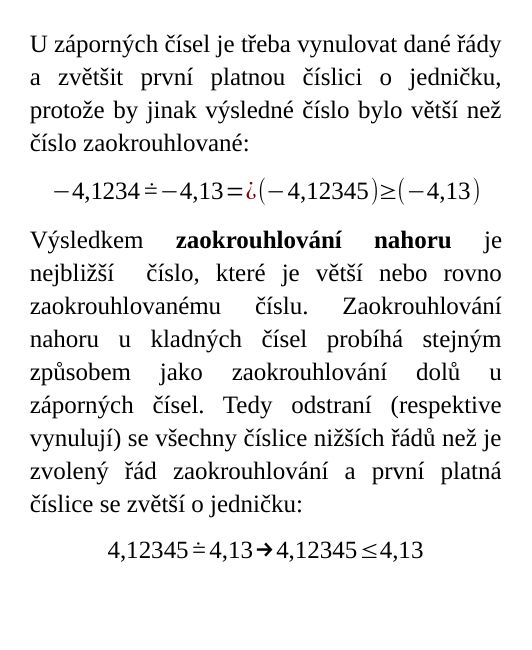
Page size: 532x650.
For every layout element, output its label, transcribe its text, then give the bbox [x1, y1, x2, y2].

text U záporných čísel je třeba vynulovat dané řády a zvětšit první platnou číslici o jedničku, protože by jinak výsledné číslo bylo větší než číslo zaokrouhlované: [29, 29, 502, 157]
text Výsledkem zaokrouhlování nahoru je nejbližší číslo, které je větší nebo rovno zaokrouhlovanému číslu. Zaokrouhlování nahoru u kladných čísel probíhá stejným způsobem jako zaokrouhlování dolů u záporných čísel. Tedy odstraní (respektive vynulují) se všechny číslice nižších řádů než je zvolený řád zaokrouhlování a první platná číslice se zvětší o jedničku: [29, 225, 502, 518]
